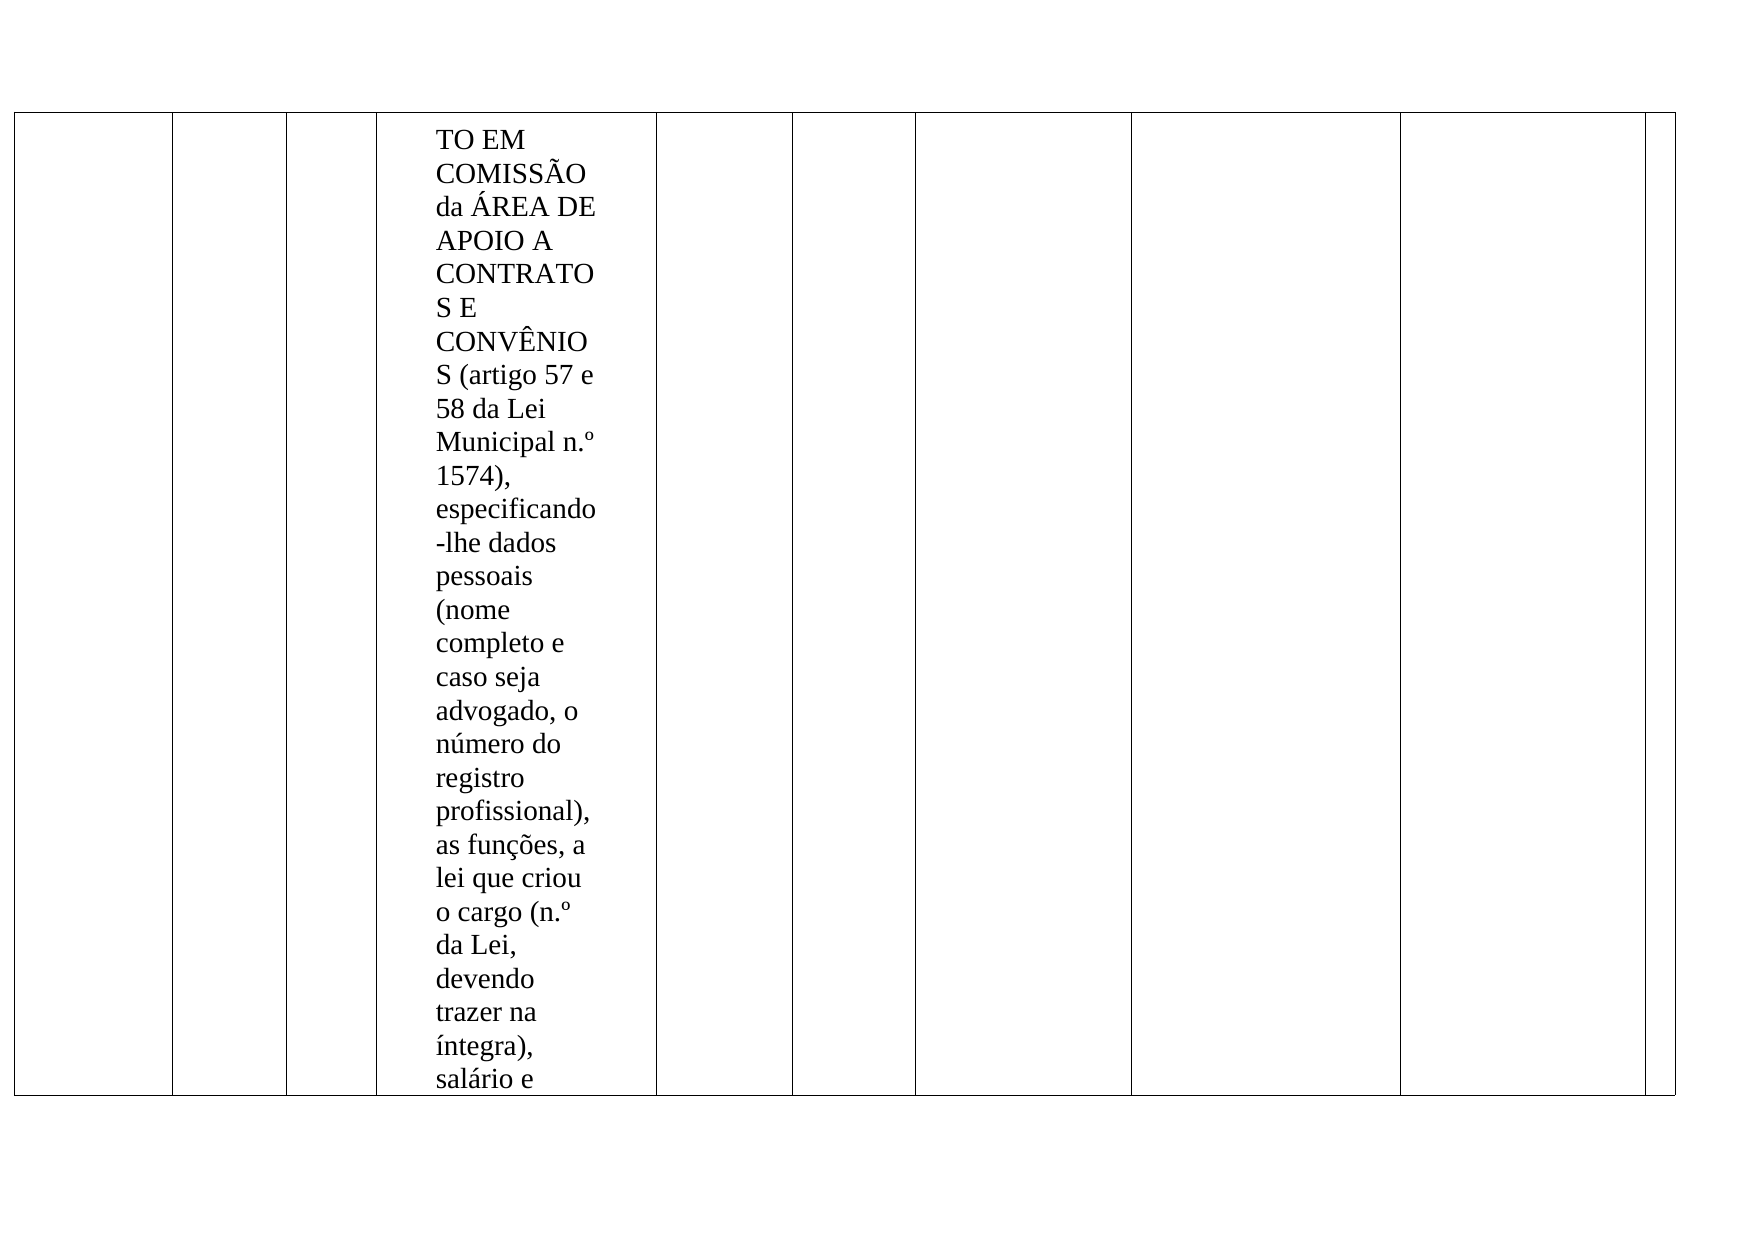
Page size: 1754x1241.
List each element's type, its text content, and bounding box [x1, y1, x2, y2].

table_cell [916, 113, 1131, 1095]
table_cell [1676, 112, 1745, 1095]
table_cell [657, 113, 792, 1095]
table_cell [1646, 113, 1675, 1095]
table_cell [793, 113, 915, 1095]
table_cell [1401, 113, 1645, 1095]
table_cell [173, 113, 286, 1095]
table_cell [287, 113, 376, 1095]
table_cell [1132, 113, 1400, 1095]
table_cell [15, 113, 172, 1095]
table_cell TO EM COMISSÃO da ÁREA DE APOIO A CONTRATOS E CONVÊNIOS (artigo 57 e 58 da Lei Municipal n.º 1574), especificando-lhe dados pessoais (nome completo e caso seja advogado, o número do registro profissional), as funções, a lei que criou o cargo (n.º da Lei, devendo trazer na íntegra), salário e [377, 113, 656, 1095]
